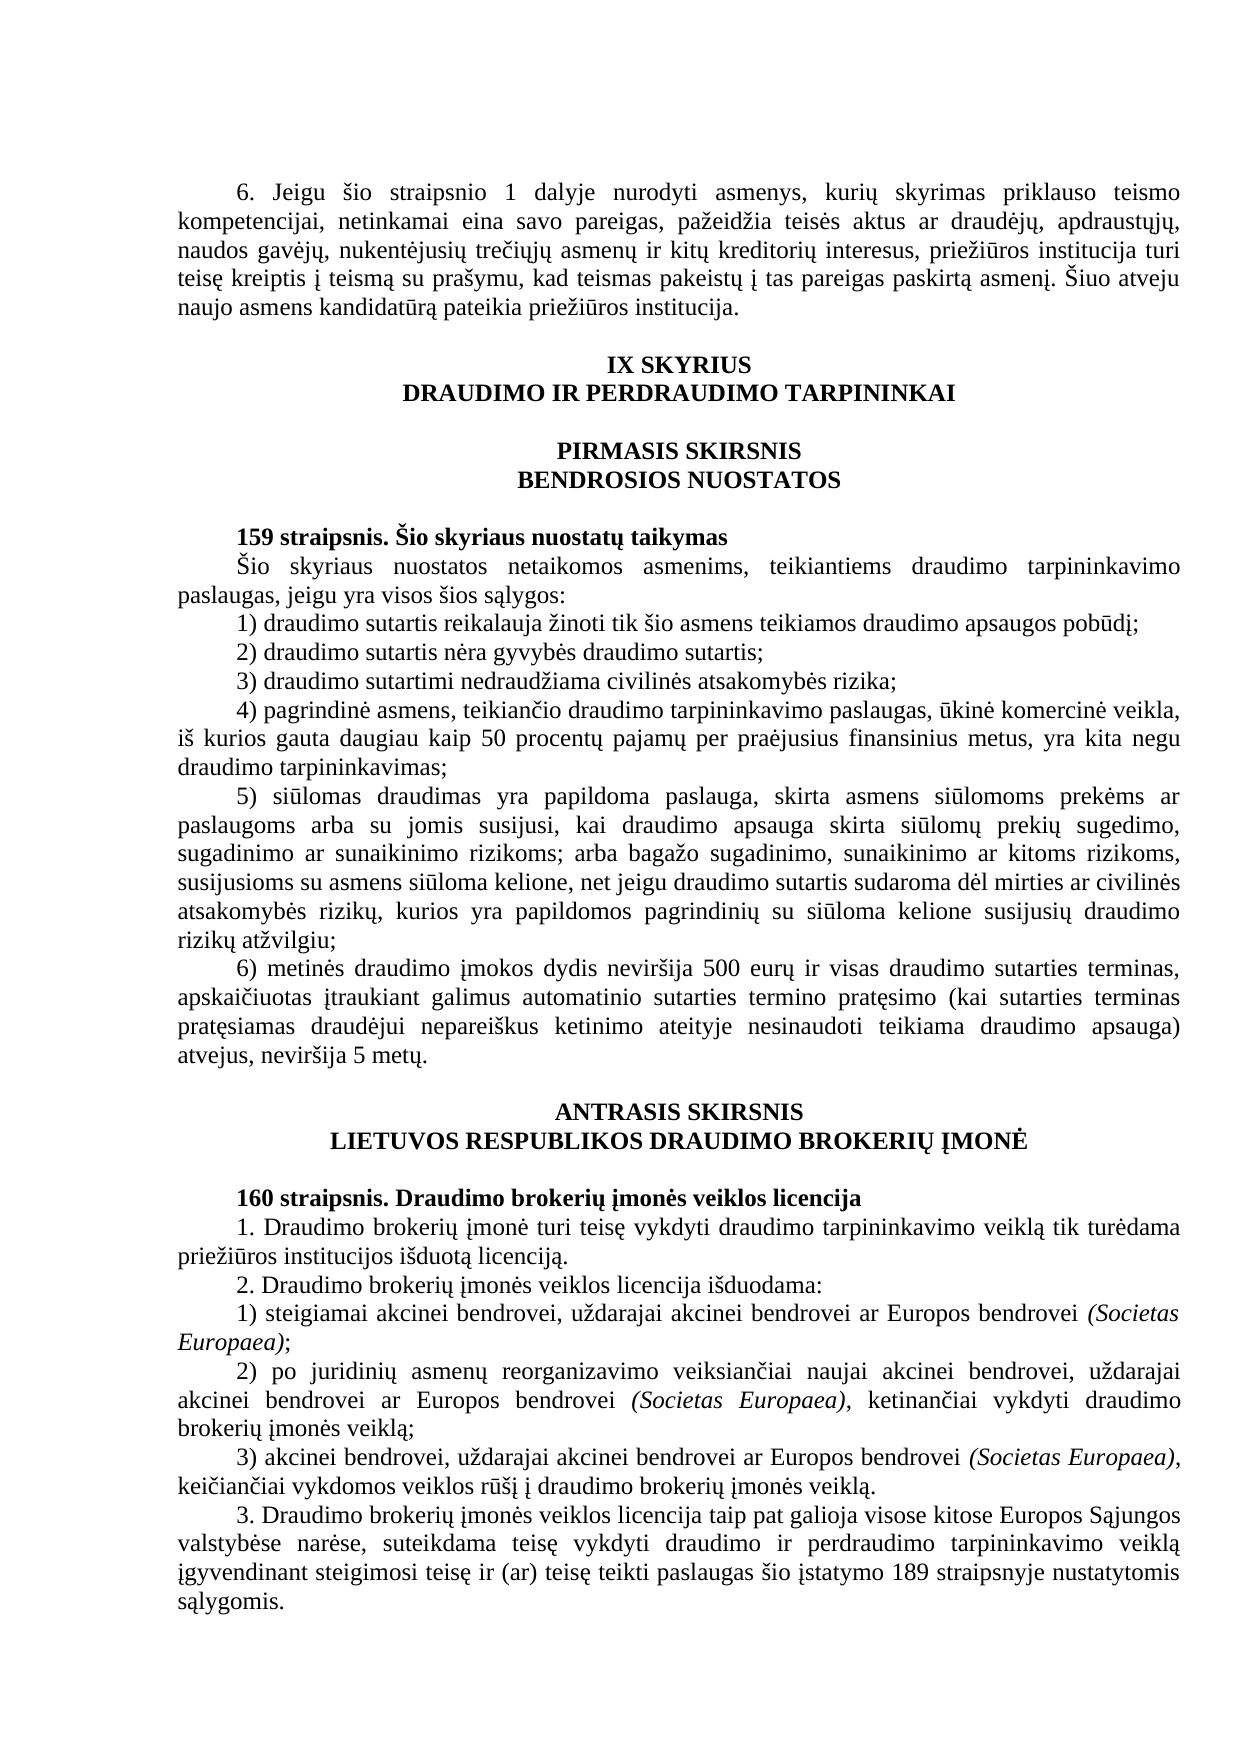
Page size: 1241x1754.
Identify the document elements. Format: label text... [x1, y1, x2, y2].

text 6) metinės draudimo įmokos dydis neviršija 500 eurų ir visas draudimo sutarties terminas, apskaičiuotas įtraukiant galimus automatinio sutarties termino pratęsimo (kai sutarties terminas pratęsiamas draudėjui nepareiškus ketinimo ateityje nesinaudoti teikiama draudimo apsauga) atvejus, neviršija 5 metų. [177, 953, 1181, 1068]
text 3) akcinei bendrovei, uždarajai akcinei bendrovei ar Europos bendrovei (Societas Europaea), keičiančiai vykdomos veiklos rūšį į draudimo brokerių įmonės veiklą. [177, 1442, 1181, 1500]
text 3) draudimo sutartimi nedraudžiama civilinės atsakomybės rizika; [177, 666, 1181, 695]
text LIETUVOS RESPUBLIKOS DRAUDIMO BROKERIŲ ĮMONĖ [177, 1126, 1181, 1155]
text 3. Draudimo brokerių įmonės veiklos licencija taip pat galioja visose kitose Europos Sąjungos valstybėse narėse, suteikdama teisę vykdyti draudimo ir perdraudimo tarpininkavimo veiklą įgyvendinant steigimosi teisę ir (ar) teisę teikti paslaugas šio įstatymo 189 straipsnyje nustatytomis sąlygomis. [177, 1500, 1181, 1615]
text 1. Draudimo brokerių įmonė turi teisę vykdyti draudimo tarpininkavimo veiklą tik turėdama priežiūros institucijos išduotą licenciją. [177, 1212, 1181, 1270]
text 159 straipsnis. Šio skyriaus nuostatų taikymas [177, 522, 1181, 551]
text DRAUDIMO IR PERDRAUDIMO TARPININKAI [177, 378, 1181, 407]
text 2) draudimo sutartis nėra gyvybės draudimo sutartis; [177, 637, 1181, 666]
text 1) draudimo sutartis reikalauja žinoti tik šio asmens teikiamos draudimo apsaugos pobūdį; [177, 608, 1181, 637]
text 2. Draudimo brokerių įmonės veiklos licencija išduodama: [177, 1270, 1181, 1298]
text 6. Jeigu šio straipsnio 1 dalyje nurodyti asmenys, kurių skyrimas priklauso teismo kompetencijai, netinkamai eina savo pareigas, pažeidžia teisės aktus ar draudėjų, apdraustųjų, naudos gavėjų, nukentėjusių trečiųjų asmenų ir kitų kreditorių interesus, priežiūros institucija turi teisę kreiptis į teismą su prašymu, kad teismas pakeistų į tas pareigas paskirtą asmenį. Šiuo atveju naujo asmens kandidatūrą pateikia priežiūros institucija. [177, 177, 1181, 321]
text 160 straipsnis. Draudimo brokerių įmonės veiklos licencija [177, 1183, 1181, 1212]
text BENDROSIOS NUOSTATOS [177, 465, 1181, 493]
text IX SKYRIUS [177, 350, 1181, 378]
text ANTRASIS SKIRSNIS [177, 1097, 1181, 1126]
text Šio skyriaus nuostatos netaikomos asmenims, teikiantiems draudimo tarpininkavimo paslaugas, jeigu yra visos šios sąlygos: [177, 551, 1181, 608]
text 4) pagrindinė asmens, teikiančio draudimo tarpininkavimo paslaugas, ūkinė komercinė veikla, iš kurios gauta daugiau kaip 50 procentų pajamų per praėjusius finansinius metus, yra kita negu draudimo tarpininkavimas; [177, 695, 1181, 781]
text 1) steigiamai akcinei bendrovei, uždarajai akcinei bendrovei ar Europos bendrovei (Societas Europaea); [177, 1298, 1181, 1356]
text 5) siūlomas draudimas yra papildoma paslauga, skirta asmens siūlomoms prekėms ar paslaugoms arba su jomis susijusi, kai draudimo apsauga skirta siūlomų prekių sugedimo, sugadinimo ar sunaikinimo rizikoms; arba bagažo sugadinimo, sunaikinimo ar kitoms rizikoms, susijusioms su asmens siūloma kelione, net jeigu draudimo sutartis sudaroma dėl mirties ar civilinės atsakomybės rizikų, kurios yra papildomos pagrindinių su siūloma kelione susijusių draudimo rizikų atžvilgiu; [177, 781, 1181, 953]
text PIRMASIS SKIRSNIS [177, 436, 1181, 465]
text 2) po juridinių asmenų reorganizavimo veiksiančiai naujai akcinei bendrovei, uždarajai akcinei bendrovei ar Europos bendrovei (Societas Europaea), ketinančiai vykdyti draudimo brokerių įmonės veiklą; [177, 1356, 1181, 1442]
